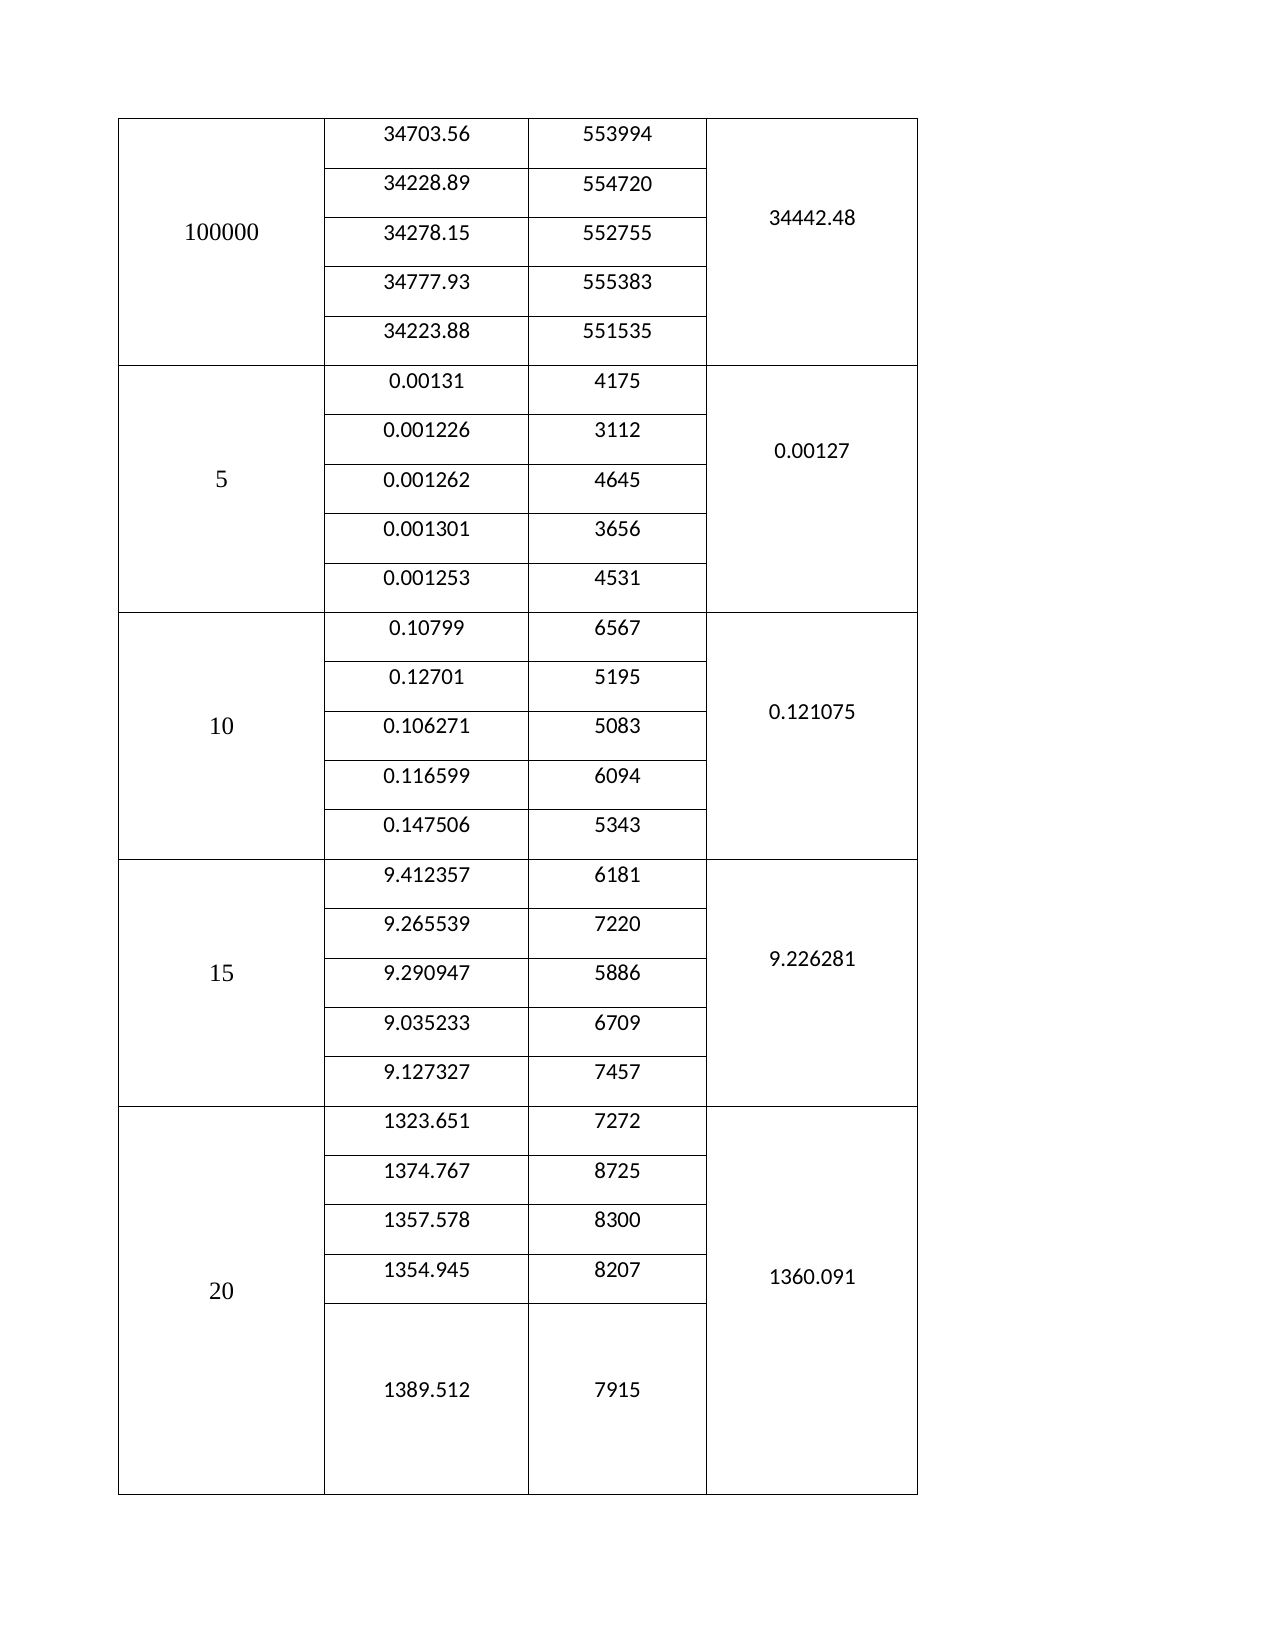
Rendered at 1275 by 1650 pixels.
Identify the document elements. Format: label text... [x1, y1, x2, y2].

table_cell 6709 [529, 1008, 706, 1056]
table_cell 3112 [529, 415, 706, 464]
table_cell 5083 [529, 712, 706, 760]
table_cell 6094 [529, 761, 706, 809]
table_cell 0.121075 [707, 613, 917, 859]
table_cell 1360.091 [707, 1107, 917, 1494]
table_cell 34703.56 [325, 119, 528, 167]
table_cell 8300 [529, 1205, 706, 1254]
table_cell 551535 [529, 317, 706, 365]
table_cell 0.106271 [325, 712, 528, 760]
table_cell 9.290947 [325, 959, 528, 1007]
table_cell 1354.945 [325, 1255, 528, 1303]
table_cell 34228.89 [325, 169, 528, 217]
table_cell 1374.767 [325, 1156, 528, 1204]
table_cell 7272 [529, 1107, 706, 1155]
table_cell 0.001301 [325, 514, 528, 562]
table_cell 9.127327 [325, 1057, 528, 1106]
table_cell 1389.512 [325, 1304, 528, 1494]
table_cell 554720 [529, 169, 706, 217]
table_cell 5195 [529, 662, 706, 711]
table_cell 0.147506 [325, 810, 528, 859]
table_cell 5343 [529, 810, 706, 859]
table_cell 34777.93 [325, 267, 528, 316]
table_cell 7220 [529, 909, 706, 957]
table_cell 7457 [529, 1057, 706, 1106]
table_cell 4531 [529, 564, 706, 612]
table_cell 9.265539 [325, 909, 528, 957]
table_cell 4175 [529, 366, 706, 414]
table_cell 100000 [119, 119, 324, 365]
table_cell 5886 [529, 959, 706, 1007]
table_cell 552755 [529, 218, 706, 266]
table_cell 10 [119, 613, 324, 859]
table_cell 34442.48 [707, 119, 917, 365]
table_cell 0.116599 [325, 761, 528, 809]
table_cell 0.001262 [325, 465, 528, 513]
table_cell 0.00127 [707, 366, 917, 612]
table_cell 5 [119, 366, 324, 612]
table_cell 0.12701 [325, 662, 528, 711]
table_cell 15 [119, 860, 324, 1106]
table_cell 555383 [529, 267, 706, 316]
table_cell 9.226281 [707, 860, 917, 1106]
table_cell 3656 [529, 514, 706, 562]
table_cell 8725 [529, 1156, 706, 1204]
table_cell 1323.651 [325, 1107, 528, 1155]
table_cell 34223.88 [325, 317, 528, 365]
table_cell 0.001253 [325, 564, 528, 612]
table_cell 0.10799 [325, 613, 528, 661]
table_cell 20 [119, 1107, 324, 1494]
table_cell 8207 [529, 1255, 706, 1303]
table_cell 6567 [529, 613, 706, 661]
table_cell 0.00131 [325, 366, 528, 414]
table_cell 7915 [529, 1304, 706, 1494]
table_cell 553994 [529, 119, 706, 167]
table_cell 1357.578 [325, 1205, 528, 1254]
table_cell 4645 [529, 465, 706, 513]
table_cell 9.035233 [325, 1008, 528, 1056]
table_cell 0.001226 [325, 415, 528, 464]
table_cell 6181 [529, 860, 706, 908]
table_cell 9.412357 [325, 860, 528, 908]
table_cell 34278.15 [325, 218, 528, 266]
